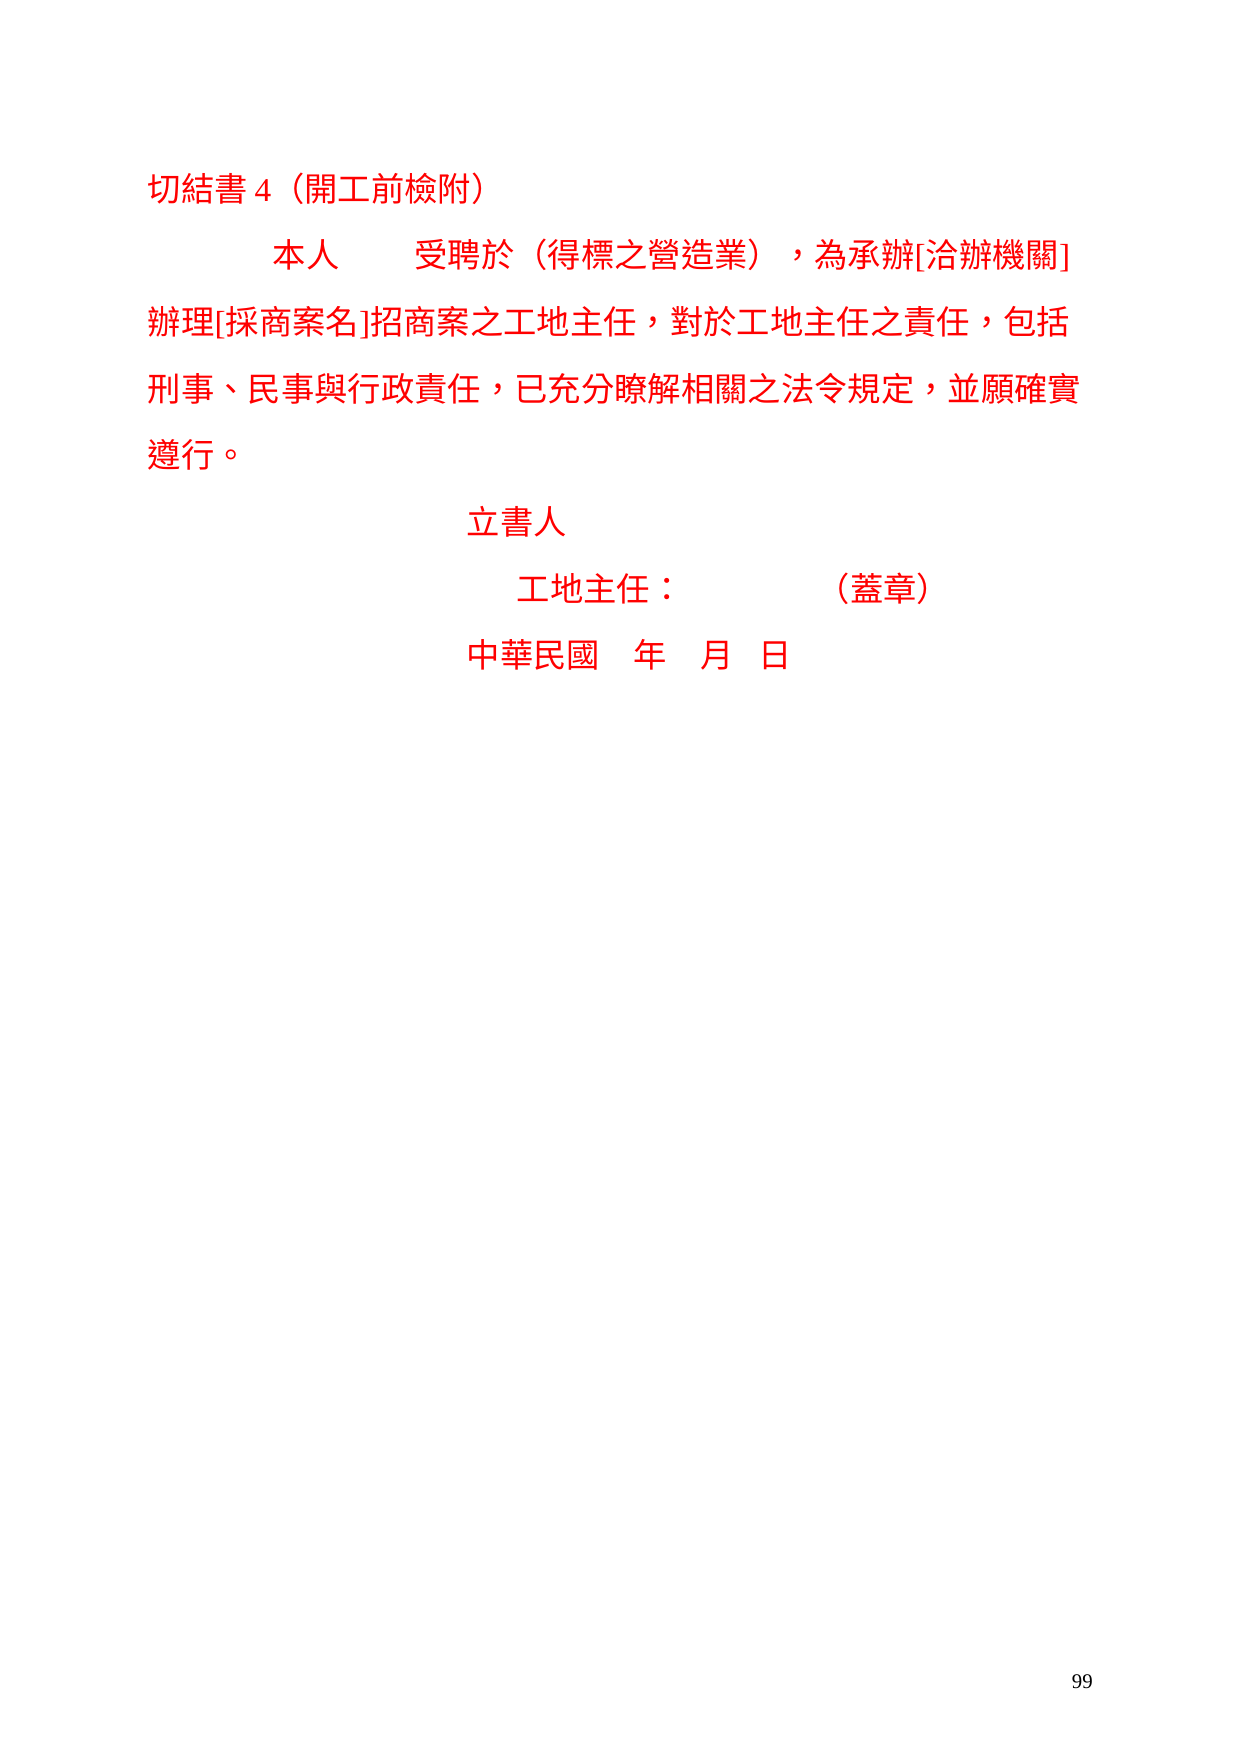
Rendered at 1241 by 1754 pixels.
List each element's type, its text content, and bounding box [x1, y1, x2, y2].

text 中華民國 年 月 日 [466, 614, 1092, 681]
text 切結書4（開工前檢附） [148, 148, 1092, 214]
text 本人 受聘於（得標之營造業），為承辦[洽辦機關]辦理[採商案名]招商案之工地主任，對於工地主任之責任，包括刑事、民事與行政責任，已充分瞭解相關之法令規定，並願確實遵行。 [148, 214, 1092, 481]
text 工地主任： （蓋章） [466, 548, 1092, 614]
text 立書人 [466, 481, 1092, 548]
